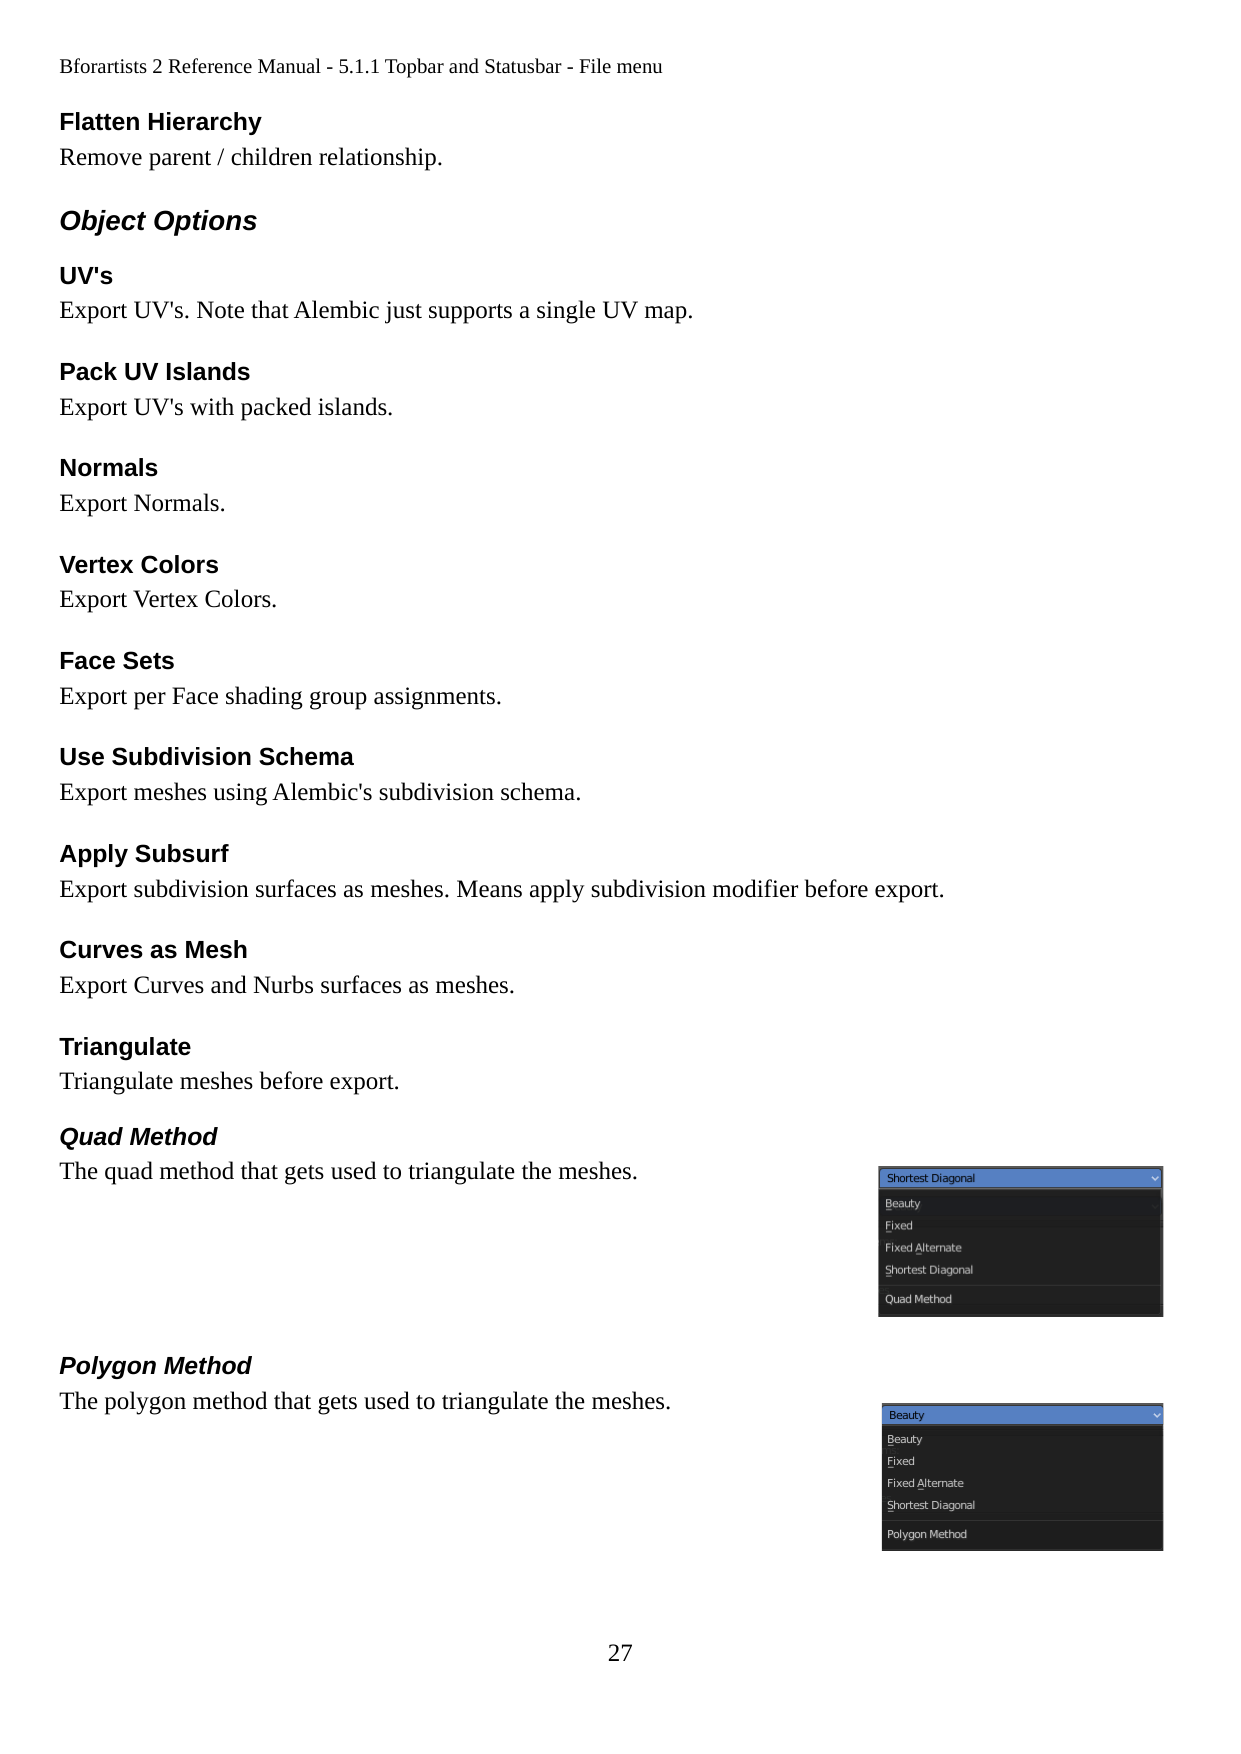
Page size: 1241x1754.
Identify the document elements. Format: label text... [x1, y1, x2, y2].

text Export UV's. Note that Alembic just supports a single UV map. [59, 296, 1181, 324]
subtitle Apply Subsurf [59, 839, 1181, 867]
subtitle Pack UV Islands [59, 357, 1181, 386]
text Export UV's with packed islands. [59, 392, 1181, 421]
subtitle Vertex Colors [59, 550, 1181, 578]
text Remove parent / children relationship. [59, 142, 1181, 171]
subtitle Curves as Mesh [59, 935, 1181, 964]
text Export per Face shading group assignments. [59, 681, 1181, 710]
subtitle Flatten Hierarchy [59, 107, 1181, 136]
subtitle Quad Method [59, 1122, 1181, 1150]
text The polygon method that gets used to triangulate the meshes. [59, 1386, 1181, 1414]
subtitle Use Subdivision Schema [59, 742, 1181, 771]
text Export Normals. [59, 488, 1181, 517]
subtitle Normals [59, 453, 1181, 482]
subtitle Triangulate [59, 1032, 1181, 1060]
text Triangulate meshes before export. [59, 1066, 1181, 1095]
text Export Curves and Nurbs surfaces as meshes. [59, 970, 1181, 999]
subtitle Polygon Method [59, 1351, 1181, 1379]
text Export subdivision surfaces as meshes. Means apply subdivision modifier before export. [59, 874, 1181, 902]
subtitle UV's [59, 261, 1181, 289]
text The quad method that gets used to triangulate the meshes. [59, 1156, 1181, 1185]
picture [878, 1166, 1164, 1317]
text Export Vertex Colors. [59, 584, 1181, 613]
subtitle Face Sets [59, 646, 1181, 675]
subtitle Object Options [59, 204, 1181, 236]
picture [881, 1403, 1164, 1551]
text Export meshes using Alembic's subdivision schema. [59, 777, 1181, 806]
